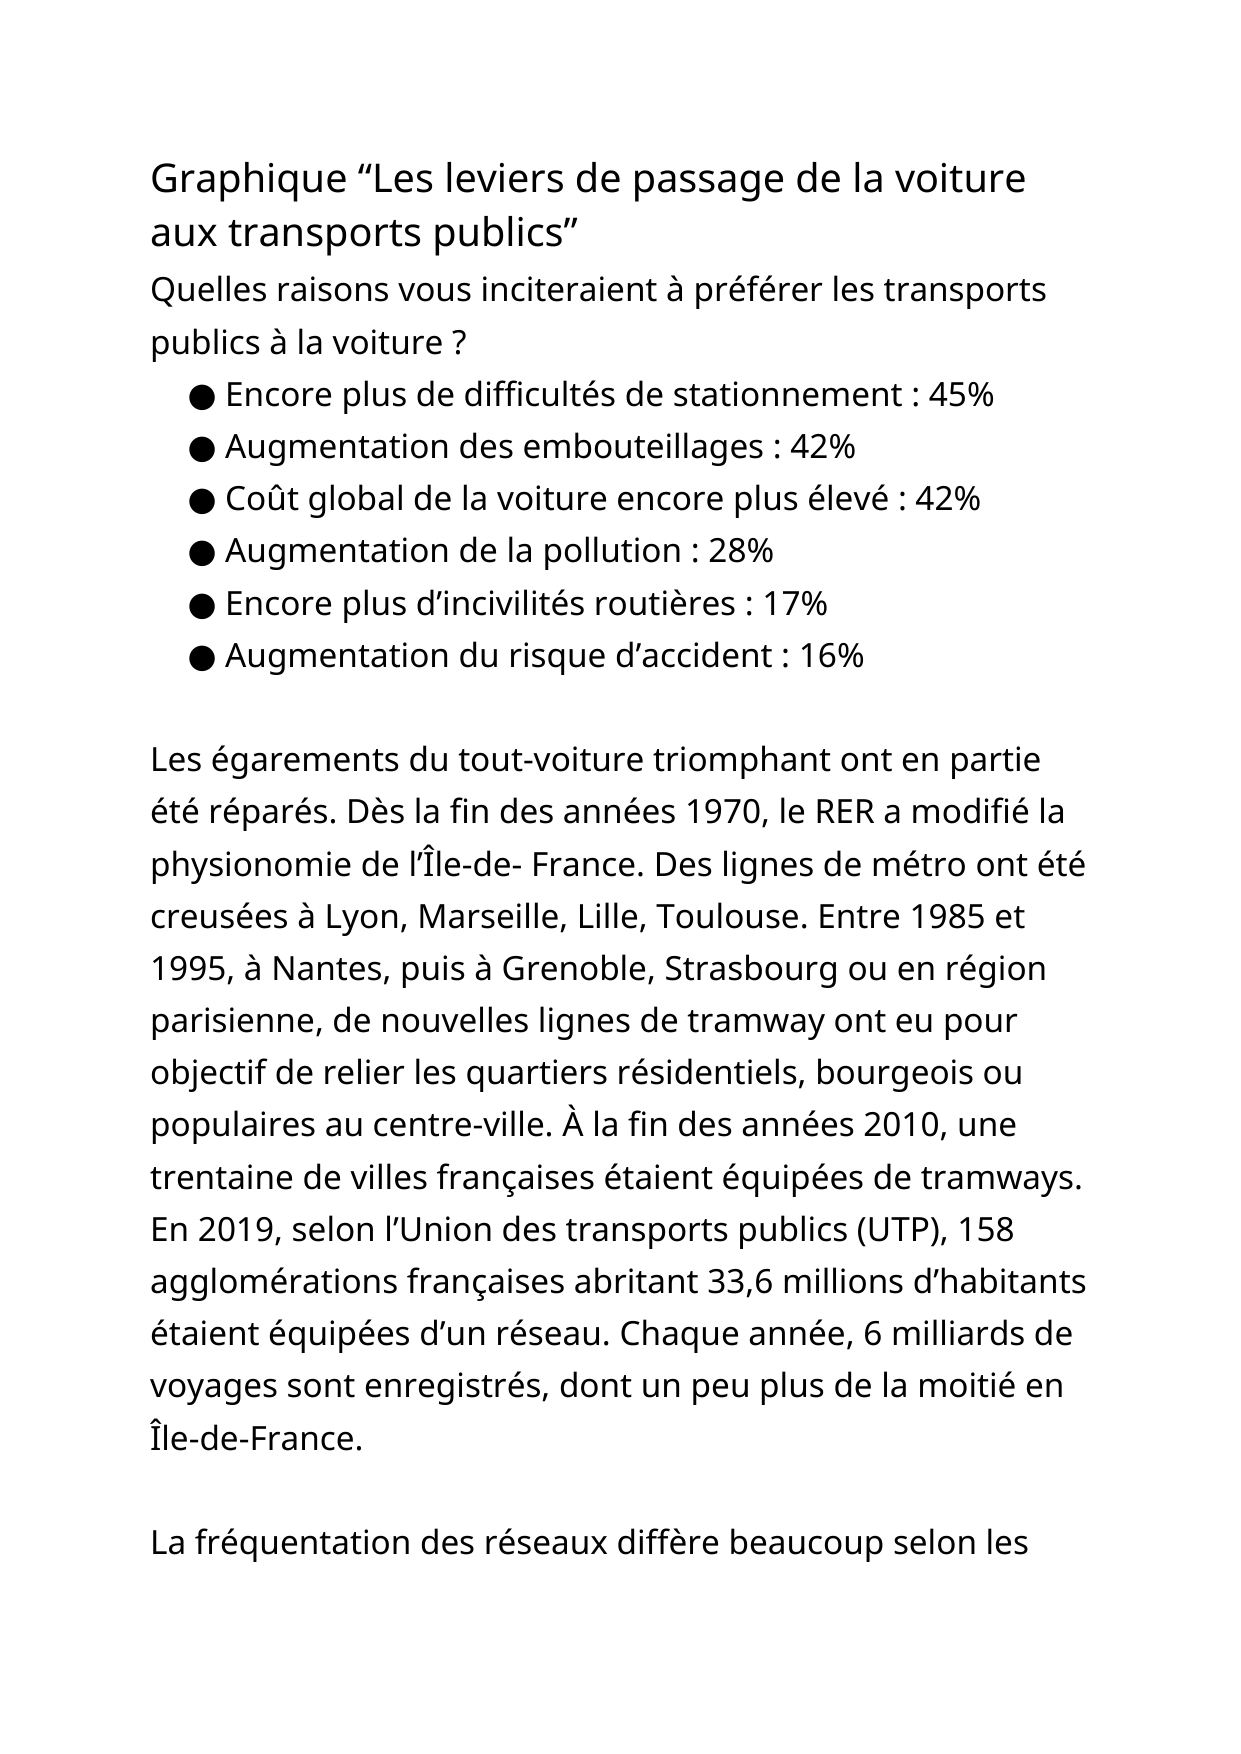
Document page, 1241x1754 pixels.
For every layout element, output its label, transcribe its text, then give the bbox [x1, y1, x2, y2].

list Encore plus d’incivilités routières : 17% [187, 579, 1090, 625]
list Coût global de la voiture encore plus élevé : 42% [187, 475, 1090, 520]
subtitle Graphique “Les leviers de passage de la voiture aux transports publics” [150, 150, 1090, 258]
list Augmentation de la pollution : 28% [187, 527, 1090, 573]
text La fréquentation des réseaux diffère beaucoup selon les [150, 1519, 1090, 1564]
text Les égarements du tout-voiture triomphant ont en partie été réparés. Dès la fin des années 1970, le RER a modifié la physionomie de l’Île-de- France. Des lignes de métro ont été creusées à Lyon, Marseille, Lille, Toulouse. Entre 1985 et 1995, à Nantes, puis à Grenoble, Strasbourg ou en région parisienne, de nouvelles lignes de tramway ont eu pour objectif de relier les quartiers résidentiels, bourgeois ou populaires au centre-ville. À la fin des années 2010, une trentaine de villes françaises étaient équipées de tramways. En 2019, selon l’Union des transports publics (UTP), 158 agglomérations françaises abritant 33,6 millions d’habitants étaient équipées d’un réseau. Chaque année, 6 milliards de voyages sont enregistrés, dont un peu plus de la moitié en Île-de-France. [150, 736, 1090, 1460]
list Augmentation des embouteillages : 42% [187, 423, 1090, 468]
text Quelles raisons vous inciteraient à préférer les transports publics à la voiture ? [150, 266, 1090, 364]
list Encore plus de difficultés de stationnement : 45% [187, 371, 1090, 416]
list Augmentation du risque d’accident : 16% [187, 632, 1090, 677]
